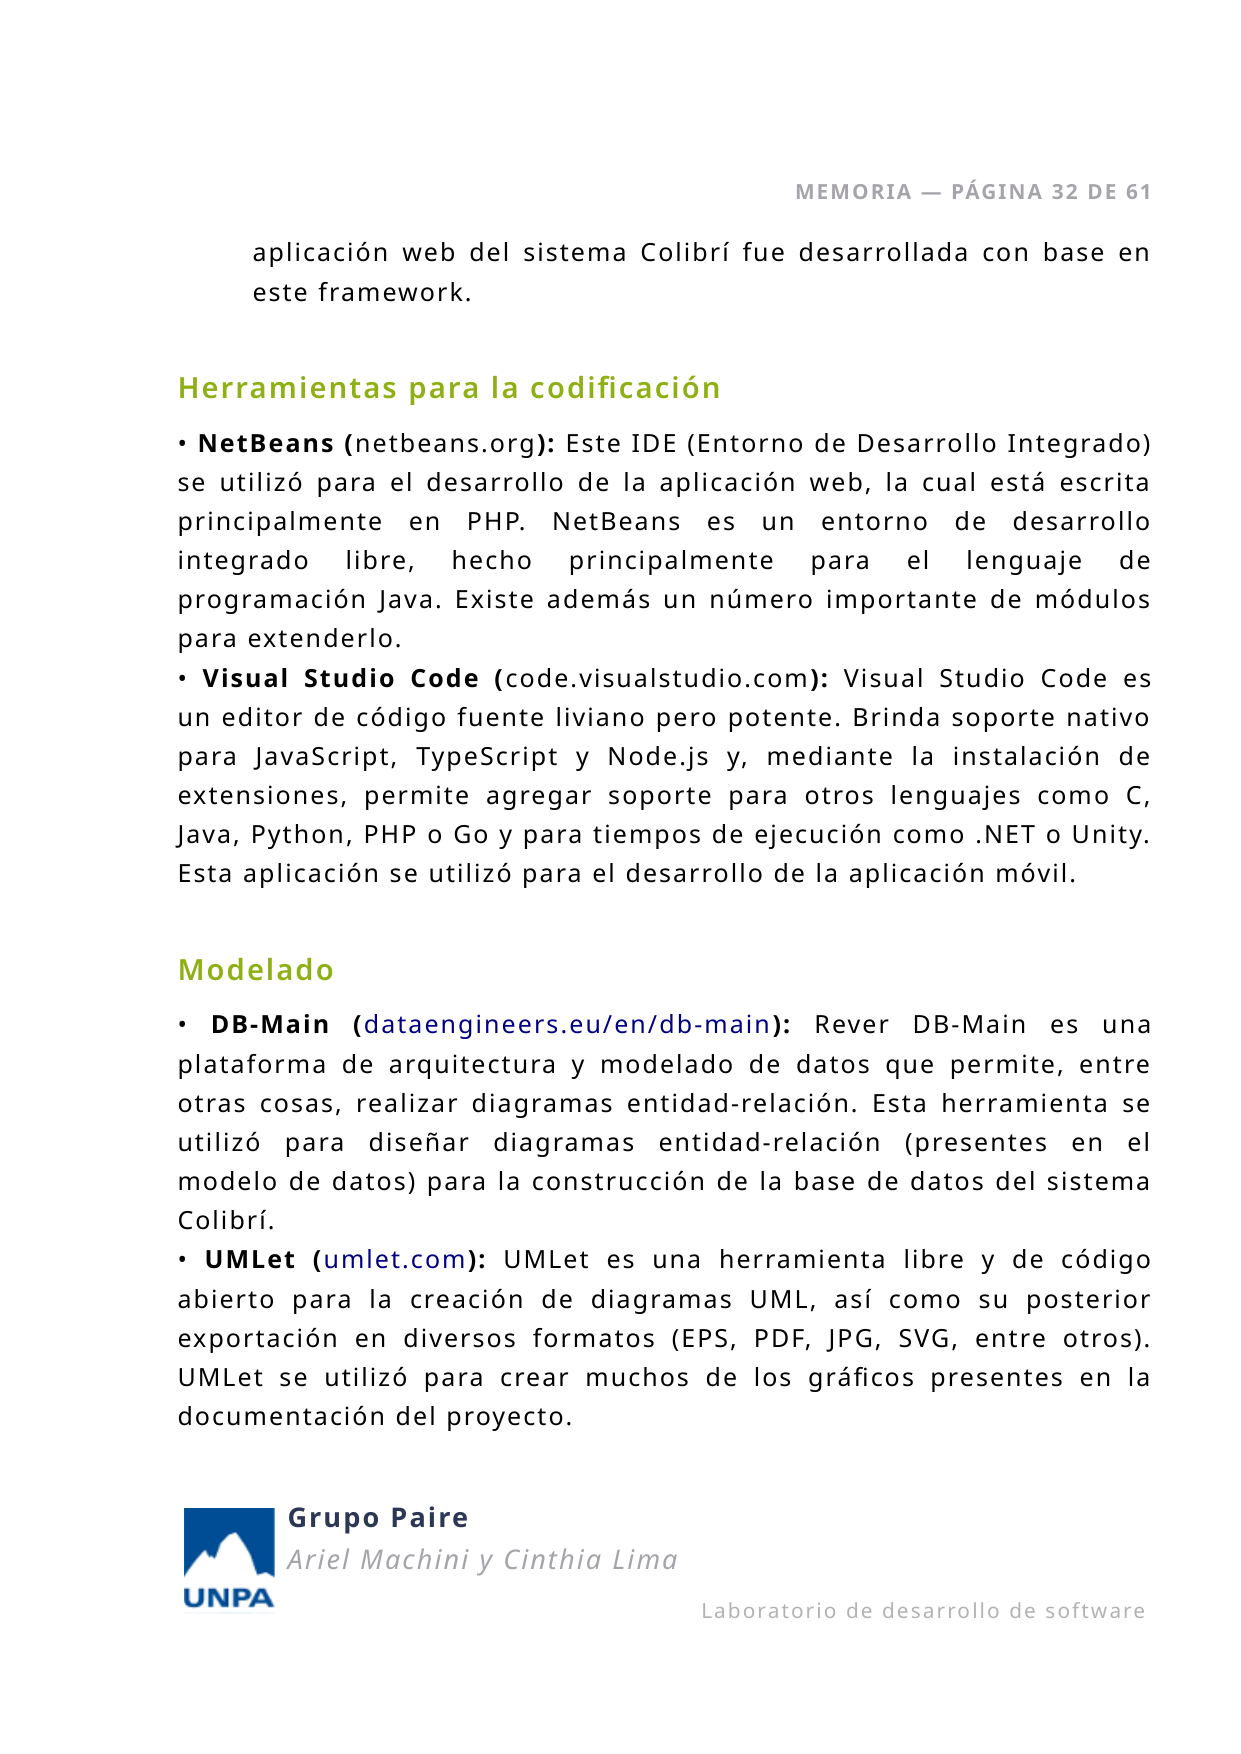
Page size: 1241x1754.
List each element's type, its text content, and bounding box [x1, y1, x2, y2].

subtitle Modelado [177, 949, 1152, 989]
text • DB-Main (dataengineers.eu/en/db-main): Rever DB-Main es una plataforma de arquitectura y modelado de datos que permite, entre otras cosas, realizar diagramas entidad-relación. Esta herramienta se utilizó para diseñar diagramas entidad-relación (presentes en el modelo de datos) para la construcción de la base de datos del sistema Colibrí. [177, 1007, 1152, 1237]
text • NetBeans (netbeans.org): Este IDE (Entorno de Desarrollo Integrado) se utilizó para el desarrollo de la aplicación web, la cual está escrita principalmente en PHP. NetBeans es un entorno de desarrollo integrado libre, hecho principalmente para el lenguaje de programación Java. Existe además un número importante de módulos para extenderlo. [177, 425, 1152, 655]
subtitle Herramientas para la codificación [177, 367, 1152, 407]
picture [184, 1508, 275, 1614]
text aplicación web del sistema Colibrí fue desarrollada con base en este framework. [252, 235, 1152, 308]
text • Visual Studio Code (code.visualstudio.com): Visual Studio Code es un editor de código fuente liviano pero potente. Brinda soporte nativo para JavaScript, TypeScript y Node.js y, mediante la instalación de extensiones, permite agregar soporte para otros lenguajes como C, Java, Python, PHP o Go y para tiempos de ejecución como .NET o Unity. Esta aplicación se utilizó para el desarrollo de la aplicación móvil. [177, 660, 1152, 890]
text • UMLet (umlet.com): UMLet es una herramienta libre y de código abierto para la creación de diagramas UML, así como su posterior exportación en diversos formatos (EPS, PDF, JPG, SVG, entre otros). UMLet se utilizó para crear muchos de los gráficos presentes en la documentación del proyecto. [177, 1242, 1152, 1433]
